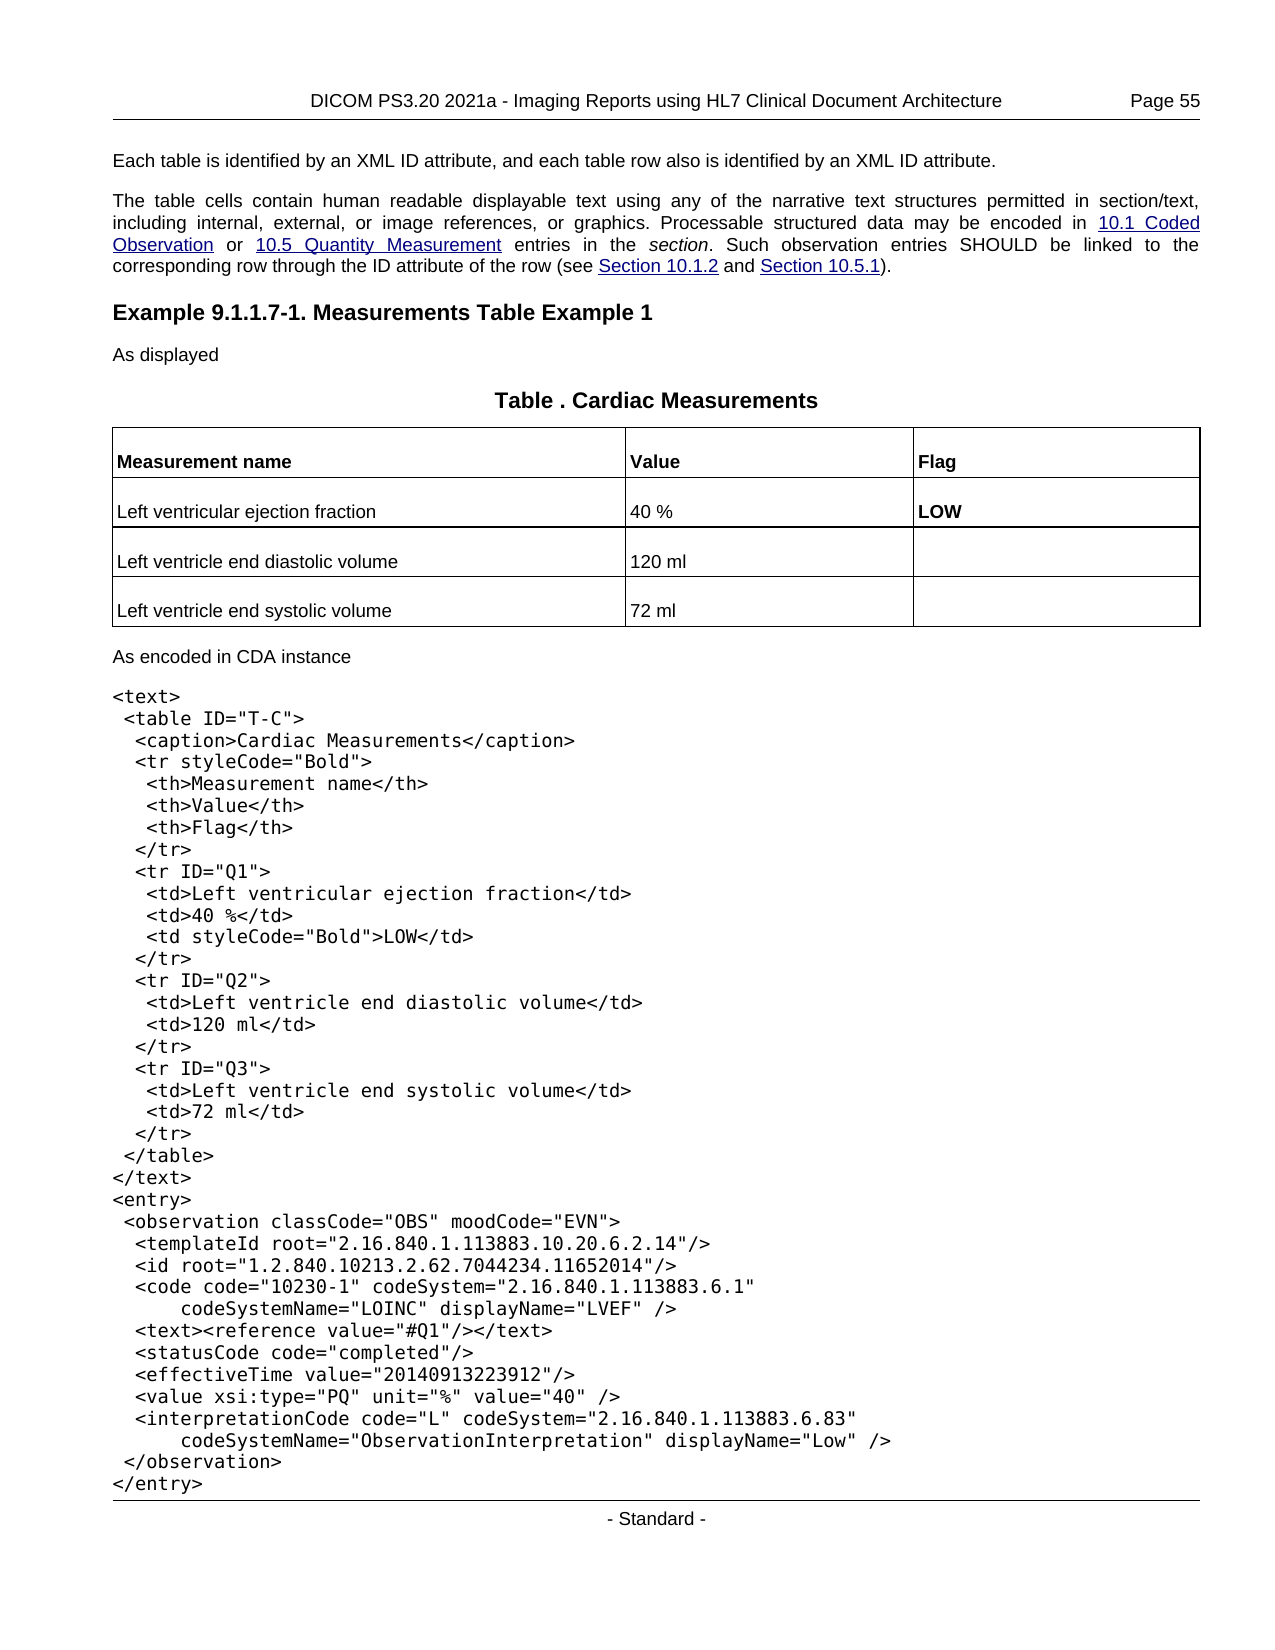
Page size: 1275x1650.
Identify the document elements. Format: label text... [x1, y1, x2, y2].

table_header Value [626, 428, 913, 477]
text <text> <table ID="T-C"> <caption>Cardiac Measurements</caption> <tr styleCode="Bold"> <th>Measurement name</th> <th>Value</th> <th>Flag</th> </tr> <tr ID="Q1"> <td>Left ventricular ejection fraction</td> <td>40 %</td> <td styleCode="Bold">LOW</td> </tr> <tr ID="Q2"> <td>Left ventricle end diastolic volume</td> <td>120 ml</td> </tr> <tr ID="Q3"> <td>Left ventricle end systolic volume</td> <td>72 ml</td> </tr> </table> </text> <entry> <observation classCode="OBS" moodCode="EVN"> <templateId root="2.16.840.1.113883.10.20.6.2.14"/> <id root="1.2.840.10213.2.62.7044234.11652014"/> <code code="10230-1" codeSystem="2.16.840.1.113883.6.1" codeSystemName="LOINC" displayName="LVEF" /> <text><reference value="#Q1"/></text> <statusCode code="completed"/> <effectiveTime value="20140913223912"/> <value xsi:type="PQ" unit="%" value="40" /> <interpretationCode code="L" codeSystem="2.16.840.1.113883.6.83" codeSystemName="ObservationInterpretation" displayName="Low" /> </observation> </entry> [112, 686, 1200, 1495]
table_cell Left ventricle end diastolic volume [113, 528, 625, 576]
text Example 9.1.1.7-1. Measurements Table Example 1 [112, 299, 1200, 325]
table_cell [914, 528, 1199, 576]
table_header Flag [914, 428, 1199, 477]
text Table . Cardiac Measurements [112, 388, 1200, 413]
table_cell [914, 577, 1199, 626]
table_cell 72 ml [626, 577, 913, 626]
table_cell Left ventricle end systolic volume [113, 577, 625, 626]
table_cell 120 ml [626, 528, 913, 576]
text As displayed [112, 344, 1200, 365]
table_cell Left ventricular ejection fraction [113, 478, 625, 526]
text The table cells contain human readable displayable text using any of the narrative text structures permitted in section/text, including internal, external, or image references, or graphics. Processable structured data may be encoded in 10.1 Coded Observation or 10.5 Quantity Measurement entries in the section. Such observation entries SHOULD be linked to the corresponding row through the ID attribute of the row (see Section 10.1.2 and Section 10.5.1). [112, 190, 1200, 277]
text Each table is identified by an XML ID attribute, and each table row also is identified by an XML ID attribute. [112, 150, 1200, 172]
table_header Measurement name [113, 428, 625, 477]
text As encoded in CDA instance [112, 646, 1200, 667]
table_cell LOW [914, 478, 1199, 526]
table_cell 40 % [626, 478, 913, 526]
